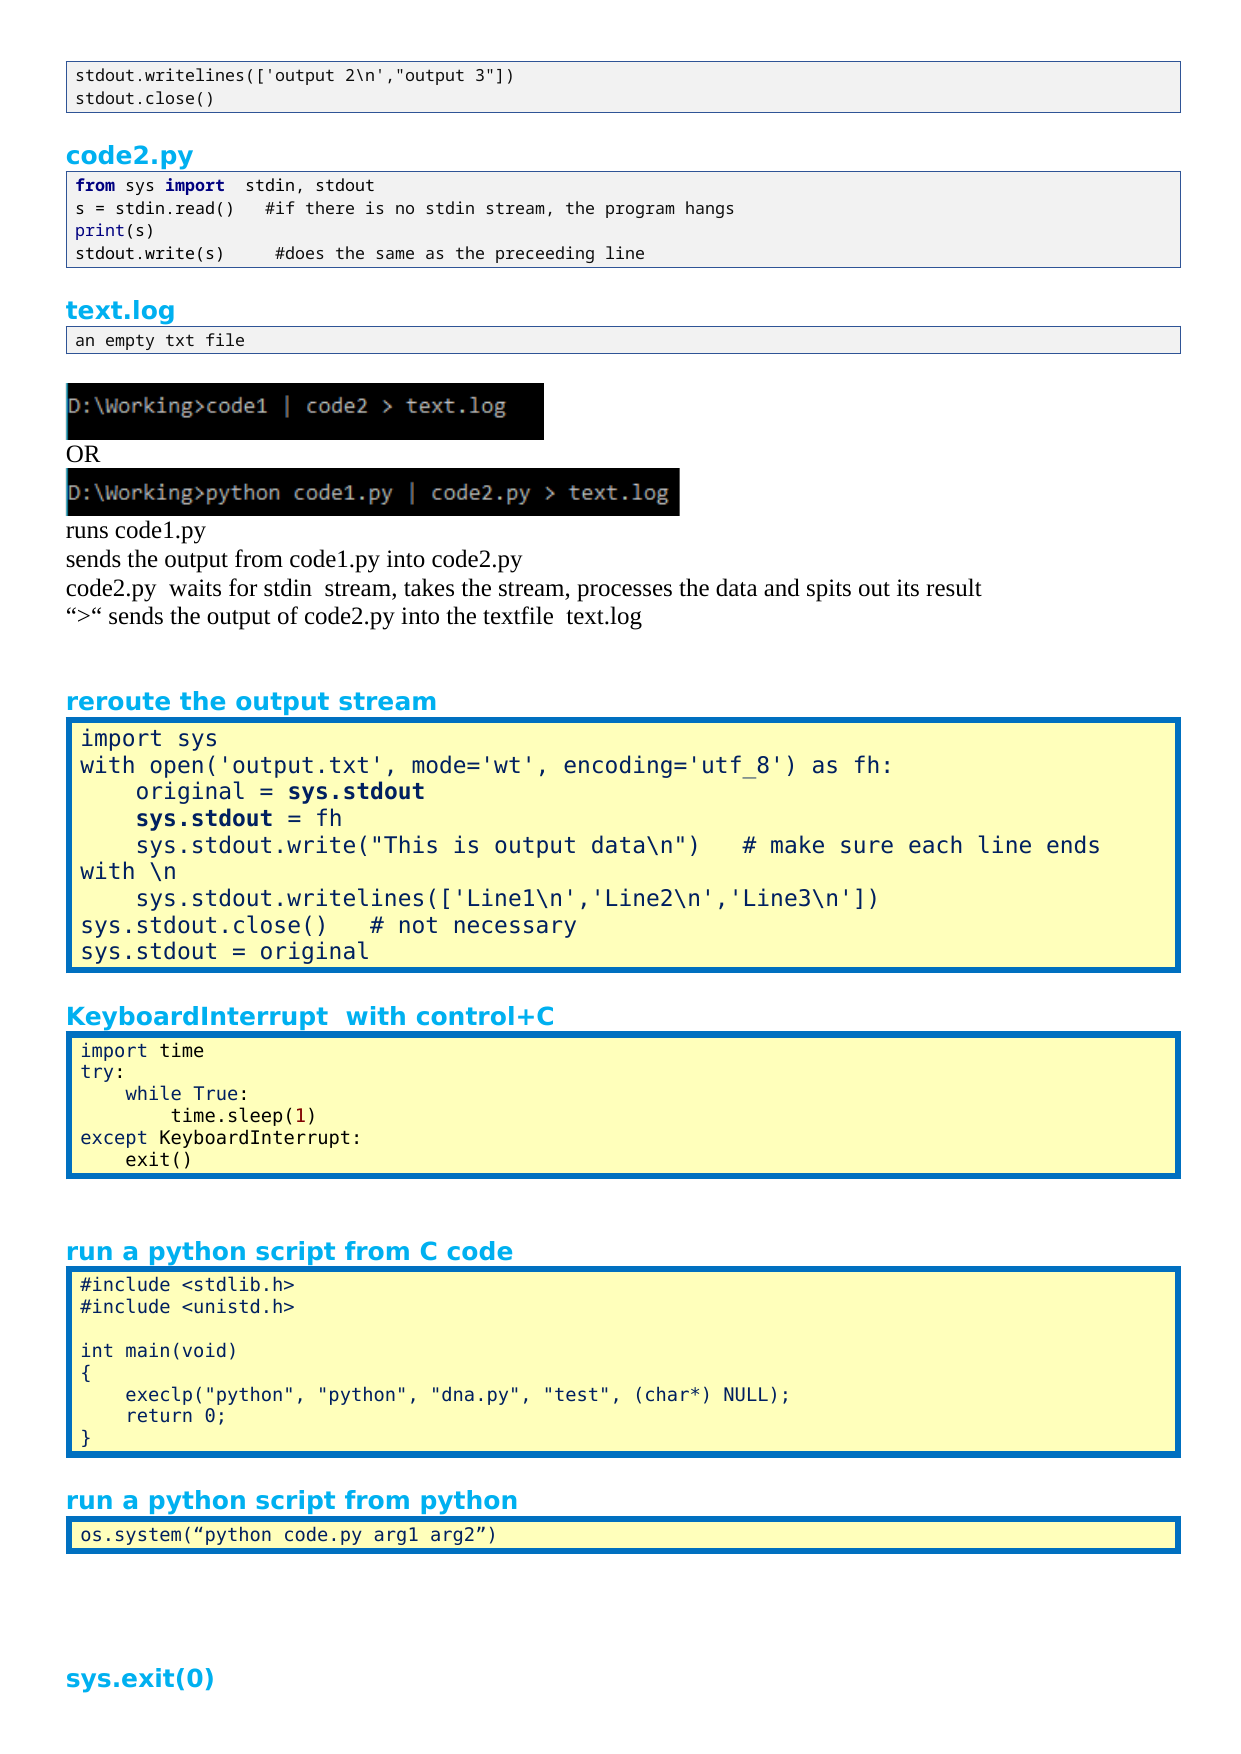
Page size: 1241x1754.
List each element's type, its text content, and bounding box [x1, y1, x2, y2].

title sys.exit(0) [66, 1665, 1181, 1694]
text sends the output from code1.py into code2.py [66, 544, 1181, 573]
title reroute the output stream [66, 688, 1181, 717]
picture [65, 383, 544, 440]
title run a python script from python [66, 1486, 1181, 1516]
title code2.py [66, 141, 1181, 171]
text except KeyboardInterrupt: [72, 1119, 1175, 1141]
text from sys import stdin, stdout s = stdin.read() #if there is no stdin stream, the program hangs print(s) stdout.write(s) #does the same as the preceeding line [67, 172, 1180, 267]
title run a python script from C code [66, 1237, 1181, 1266]
text execlp("python", "python", "dna.py", "test", (char*) NULL); [72, 1375, 1175, 1397]
text exit() [72, 1141, 1175, 1173]
text } [72, 1419, 1175, 1451]
text int main(void) [72, 1332, 1175, 1353]
text { [72, 1353, 1175, 1375]
text sys.stdout = fh [72, 797, 1175, 823]
text OR [66, 439, 1181, 468]
text stdout.writelines(['output 2\n',"output 3"]) [67, 62, 1180, 84]
text code2.py waits for stdin stream, takes the stream, processes the data and spits out its result [66, 573, 1181, 601]
text sys.stdout.write("This is output data\n") # make sure each line ends with \n [72, 823, 1175, 877]
text runs code1.py [66, 515, 1181, 544]
text try: [72, 1053, 1175, 1075]
text stdout.close() [67, 84, 1180, 112]
text sys.stdout = original [72, 930, 1175, 967]
text original = sys.stdout [72, 770, 1175, 797]
picture [65, 468, 680, 516]
text an empty txt file [67, 327, 1180, 353]
text while True: [72, 1075, 1175, 1097]
text time.sleep(1) [72, 1097, 1175, 1119]
text #include <unistd.h> [72, 1288, 1175, 1310]
text import sys [72, 723, 1175, 743]
text “>“ sends the output of code2.py into the textfile text.log [66, 601, 1181, 630]
title KeyboardInterrupt with control+C [66, 1002, 1181, 1031]
text return 0; [72, 1397, 1175, 1419]
text sys.stdout.writelines(['Line1\n','Line2\n','Line3\n']) [72, 877, 1175, 903]
text os.system(“python code.py arg1 arg2”) [72, 1522, 1175, 1548]
text #include <stdlib.h> [72, 1272, 1175, 1288]
text sys.stdout.close() # not necessary [72, 903, 1175, 930]
text with open('output.txt', mode='wt', encoding='utf_8') as fh: [72, 743, 1175, 770]
title text.log [66, 296, 1181, 326]
text import time [72, 1038, 1175, 1053]
